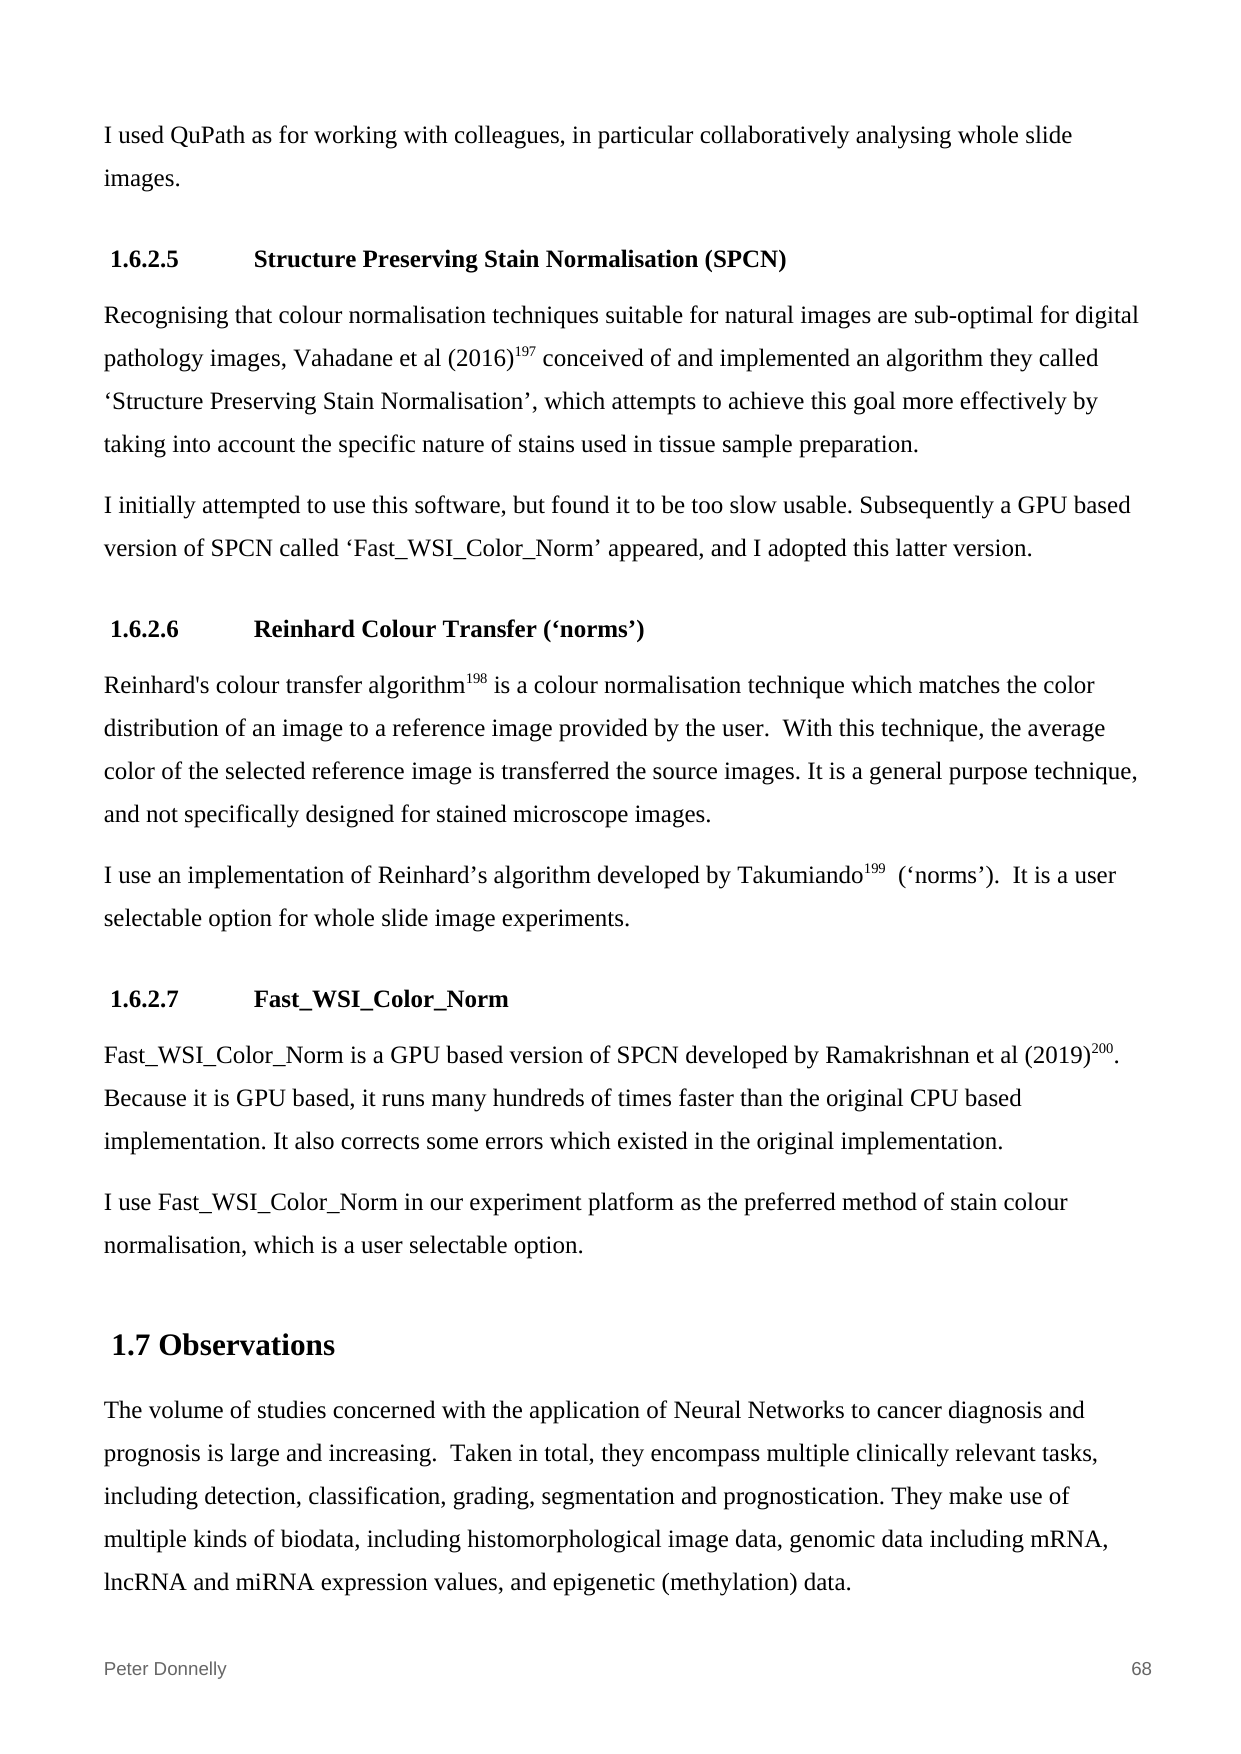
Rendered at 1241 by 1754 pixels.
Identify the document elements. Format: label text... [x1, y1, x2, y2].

subtitle Observations [103, 1326, 1146, 1362]
text The volume of studies concerned with the application of Neural Networks to cancer diagnosis and prognosis is large and increasing. Taken in total, they encompass multiple clinically relevant tasks, including detection, classification, grading, segmentation and prognostication. They make use of multiple kinds of biodata, including histomorphological image data, genomic data including mRNA, lncRNA and miRNA expression values, and epigenetic (methylation) data. [103, 1395, 1146, 1596]
text I use Fast_WSI_Color_Norm in our experiment platform as the preferred method of stain colour normalisation, which is a user selectable option. [103, 1187, 1146, 1259]
subtitle Fast_WSI_Color_Norm [103, 984, 1146, 1013]
text Reinhard's colour transfer algorithm is a colour normalisation technique which matches the color distribution of an image to a reference image provided by the user. With this technique, the average color of the selected reference image is transferred the source images. It is a general purpose technique, and not specifically designed for stained microscope images. [103, 670, 1146, 828]
text I initially attempted to use this software, but found it to be too slow usable. Subsequently a GPU based version of SPCN called ‘Fast_WSI_Color_Norm’ appeared, and I adopted this latter version. [103, 490, 1146, 562]
text I used QuPath as for working with colleagues, in particular collaboratively analysing whole slide images. [103, 120, 1146, 192]
text I use an implementation of Reinhard’s algorithm developed by Takumiando (‘norms’). It is a user selectable option for whole slide image experiments. [103, 860, 1146, 932]
text Fast_WSI_Color_Norm is a GPU based version of SPCN developed by Ramakrishnan et al (2019). Because it is GPU based, it runs many hundreds of times faster than the original CPU based implementation. It also corrects some errors which existed in the original implementation. [103, 1040, 1146, 1155]
subtitle Structure Preserving Stain Normalisation (SPCN) [103, 244, 1146, 273]
text Recognising that colour normalisation techniques suitable for natural images are sub-optimal for digital pathology images, Vahadane et al (2016) conceived of and implemented an algorithm they called ‘Structure Preserving Stain Normalisation’, which attempts to achieve this goal more effectively by taking into account the specific nature of stains used in tissue sample preparation. [103, 300, 1146, 458]
subtitle Reinhard Colour Transfer (‘norms’) [103, 614, 1146, 643]
